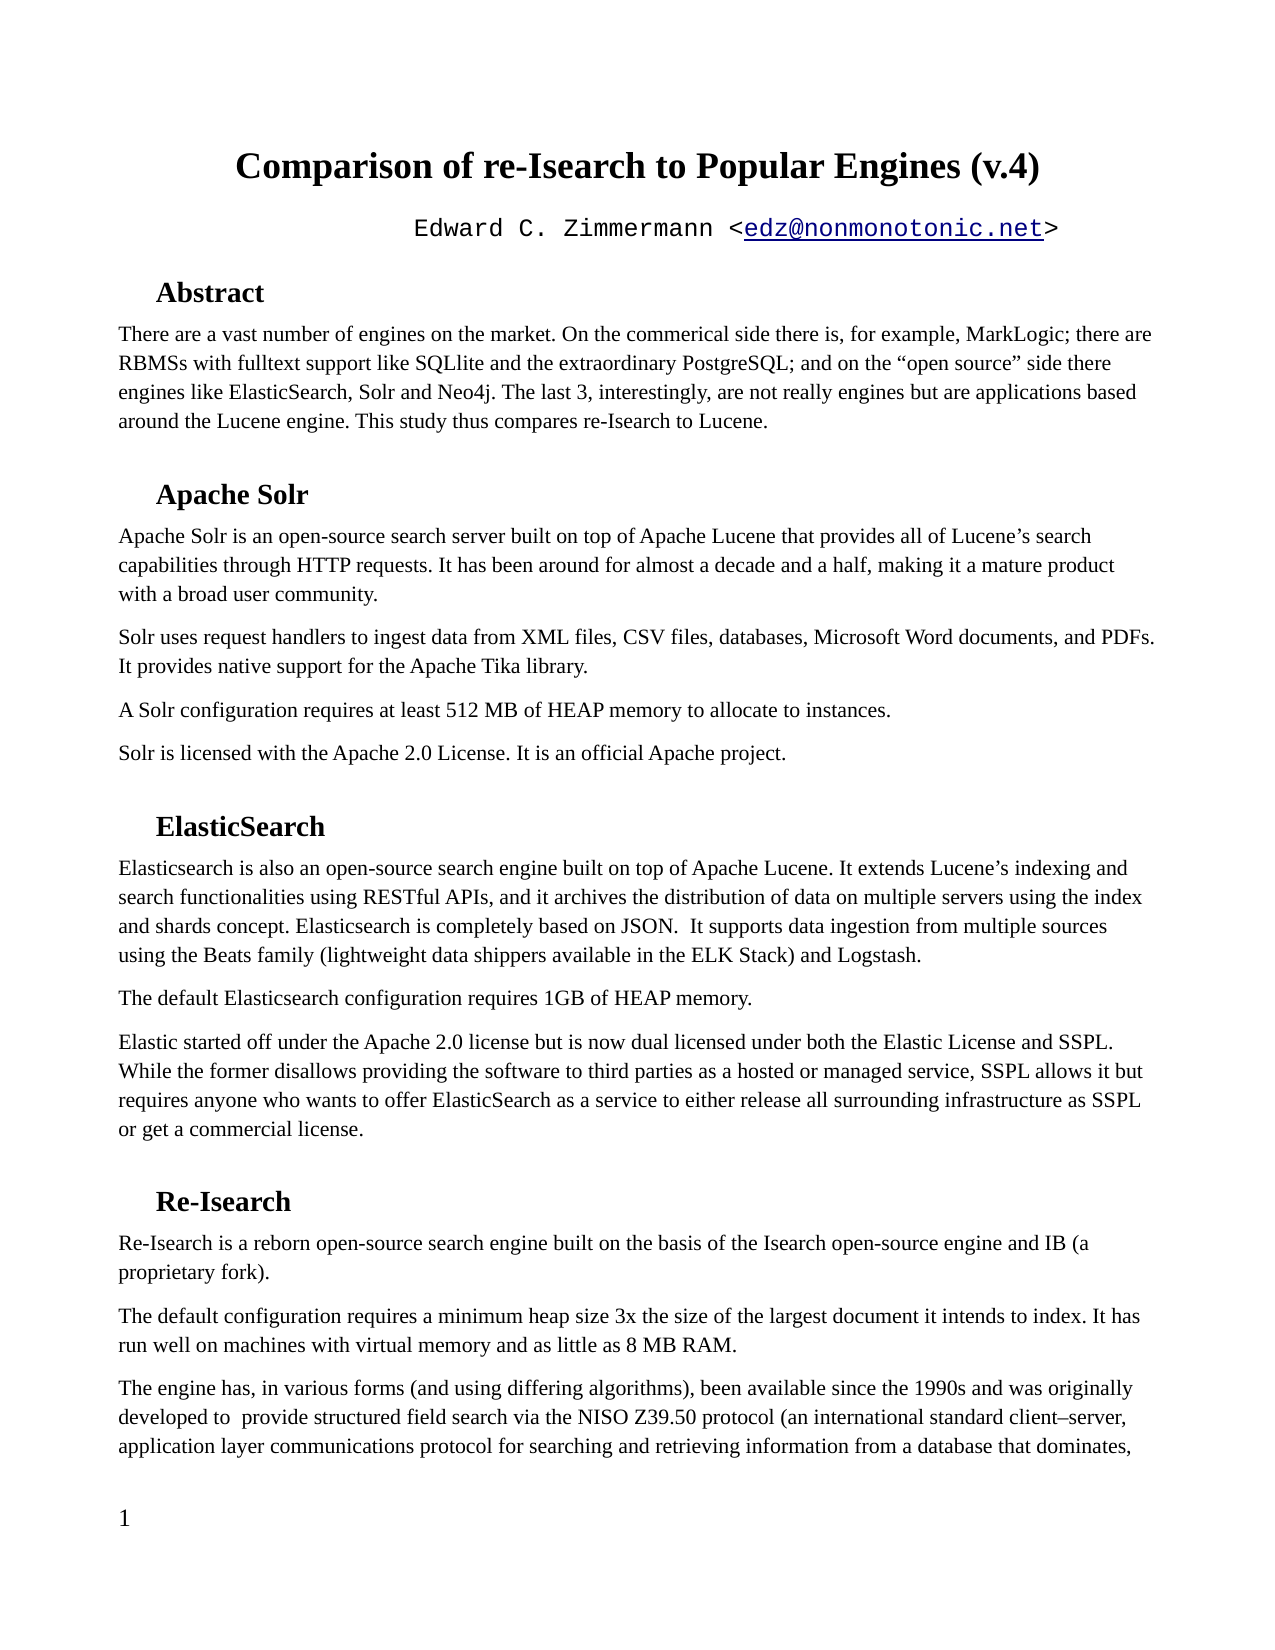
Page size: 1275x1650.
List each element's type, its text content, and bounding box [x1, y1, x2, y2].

text Edward C. Zimmermann <edz@nonmonotonic.net> [118, 216, 1157, 244]
subtitle Abstract [156, 275, 1157, 309]
text There are a vast number of engines on the market. On the commerical side there is, for example, MarkLogic; there are RBMSs with fulltext support like SQLlite and the extraordinary PostgreSQL; and on the “open source” side there engines like ElasticSearch, Solr and Neo4j. The last 3, interestingly, are not really engines but are applications based around the Lucene engine. This study thus compares re-Isearch to Lucene. [118, 321, 1157, 433]
text The engine has, in various forms (and using differing algorithms), been available since the 1990s and was originally developed to provide structured field search via the NISO Z39.50 protocol (an international standard client–server, application layer communications protocol for searching and retrieving information from a database that dominates, [118, 1375, 1157, 1458]
subtitle ElasticSearch [156, 809, 1157, 842]
text Re-Isearch is a reborn open-source search engine built on the basis of the Isearch open-source engine and IB (a proprietary fork). [118, 1230, 1157, 1284]
text A Solr configuration requires at least 512 MB of HEAP memory to allocate to instances. [118, 697, 1157, 722]
text Solr is licensed with the Apache 2.0 License. It is an official Apache project. [118, 740, 1157, 766]
text Solr uses request handlers to ingest data from XML files, CSV files, databases, Microsoft Word documents, and PDFs. It provides native support for the Apache Tika library. [118, 624, 1157, 678]
text Elastic started off under the Apache 2.0 license but is now dual licensed under both the Elastic License and SSPL. While the former disallows providing the software to third parties as a hosted or managed service, SSPL allows it but requires anyone who wants to offer ElasticSearch as a service to either release all surrounding infrastructure as SSPL or get a commercial license. [118, 1029, 1157, 1141]
text Apache Solr is an open-source search server built on top of Apache Lucene that provides all of Lucene’s search capabilities through HTTP requests. It has been around for almost a decade and a half, making it a mature product with a broad user community. [118, 523, 1157, 606]
text The default Elasticsearch configuration requires 1GB of HEAP memory. [118, 985, 1157, 1011]
subtitle Apache Solr [156, 477, 1157, 510]
text Elasticsearch is also an open-source search engine built on top of Apache Lucene. It extends Lucene’s indexing and search functionalities using RESTful APIs, and it archives the distribution of data on multiple servers using the index and shards concept. Elasticsearch is completely based on JSON. It supports data ingestion from multiple sources using the Beats family (lightweight data shippers available in the ELK Stack) and Logstash. [118, 855, 1157, 967]
text The default configuration requires a minimum heap size 3x the size of the largest document it intends to index. It has run well on machines with virtual memory and as little as 8 MB RAM. [118, 1303, 1157, 1357]
subtitle Re-Isearch [156, 1184, 1157, 1218]
